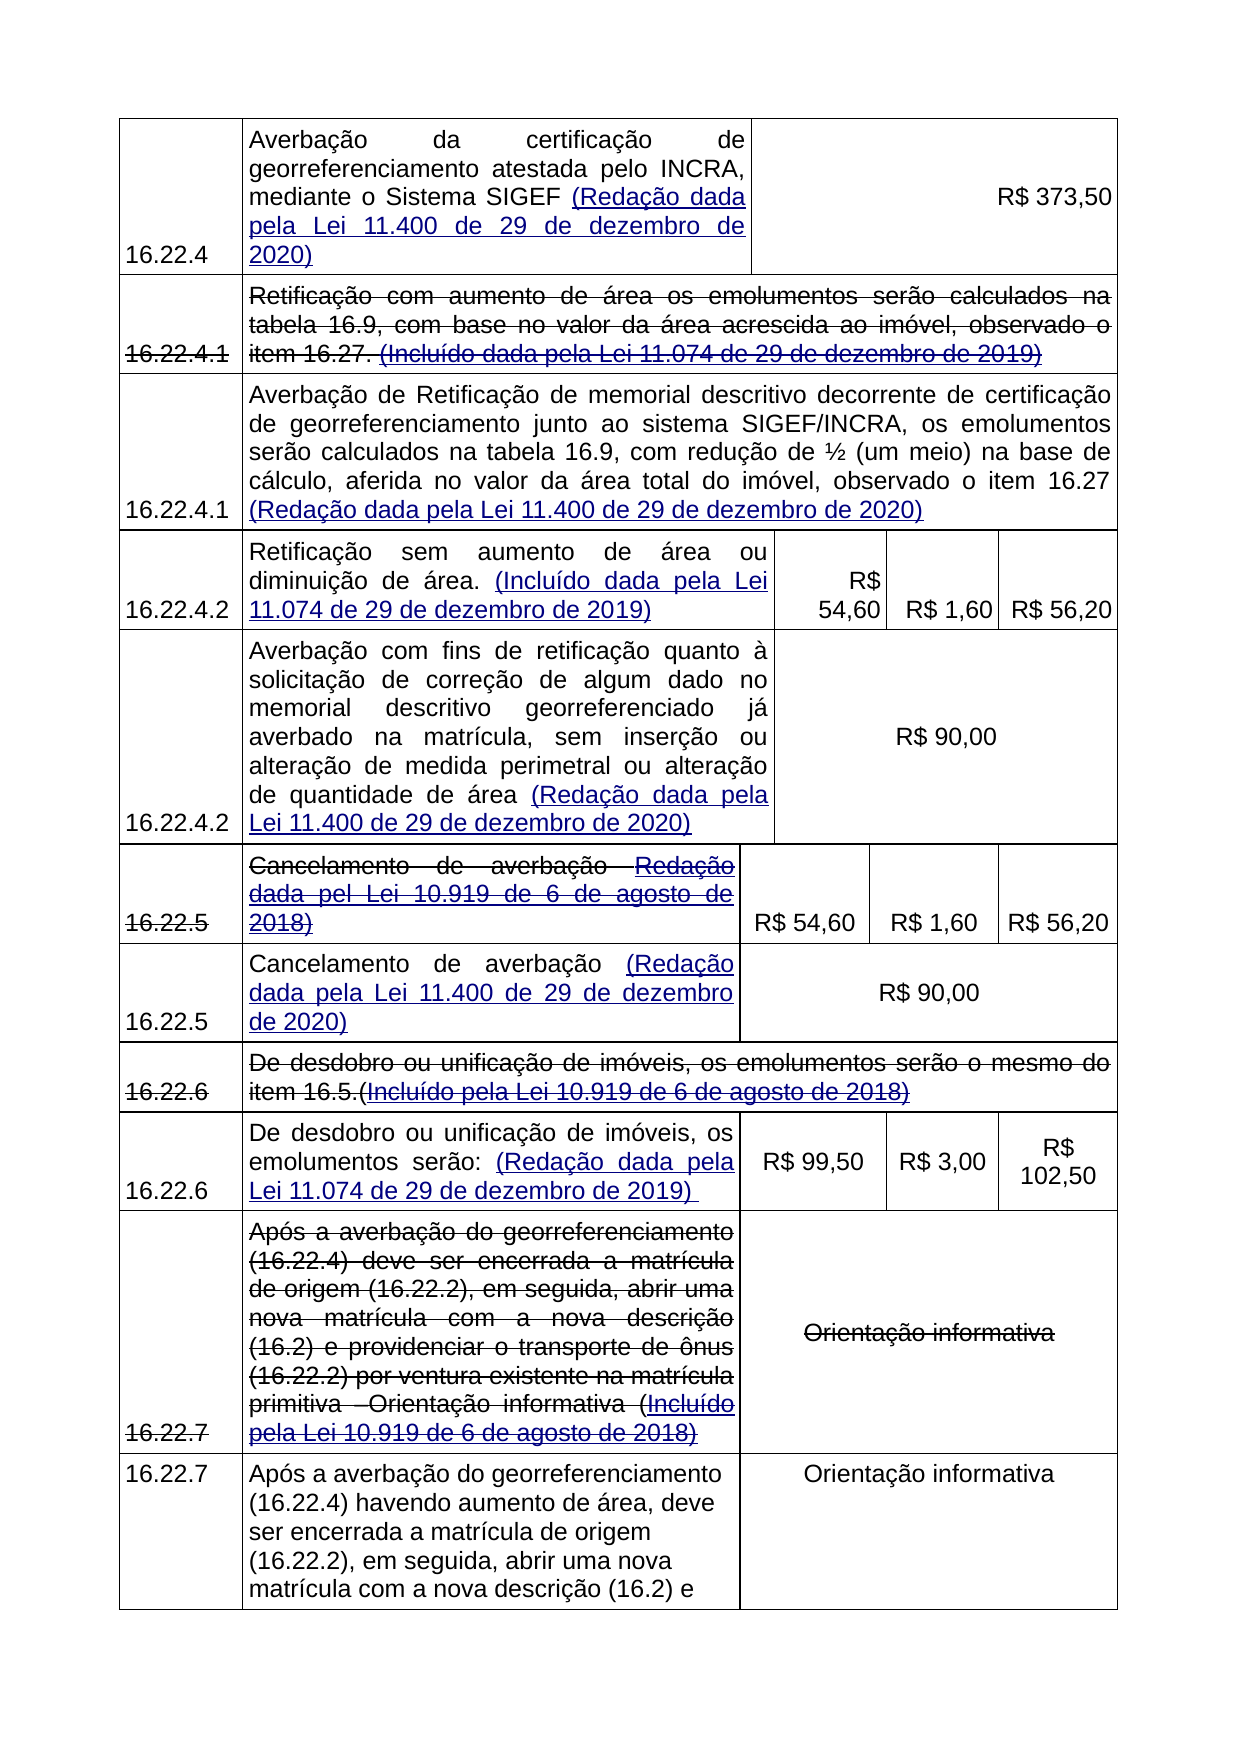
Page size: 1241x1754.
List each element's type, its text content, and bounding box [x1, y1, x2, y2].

table_header R$ 1,60 [870, 845, 998, 943]
table_cell Após a averbação do georreferenciamento (16.22.4) havendo aumento de área, deve ser encerrada a matrícula de origem (16.22.2), em seguida, abrir uma nova matrícula com a nova descrição (16.2) e [243, 1454, 739, 1609]
table_cell Após a averbação do georreferenciamento (16.22.4) deve ser encerrada a matrícula de origem (16.22.2), em seguida, abrir uma nova matrícula com a nova descrição (16.2) e providenciar o transporte de ônus (16.22.2) por ventura existente na matrícula primitiva –Orientação informativa (Incluído pela Lei 10.919 de 6 de agosto de 2018) [243, 1211, 739, 1453]
table_cell De desdobro ou unificação de imóveis, os emolumentos serão: (Redação dada pela Lei 11.074 de 29 de dezembro de 2019) [243, 1113, 739, 1210]
table_header R$ 54,60 [775, 531, 886, 629]
table_cell R$ 99,50 [741, 1113, 886, 1210]
table_cell R$ 3,00 [887, 1113, 998, 1210]
table_cell Averbação com fins de retificação quanto à solicitação de correção de algum dado no memorial descritivo georreferenciado já averbado na matrícula, sem inserção ou alteração de medida perimetral ou alteração de quantidade de área (Redação dada pela Lei 11.400 de 29 de dezembro de 2020) [243, 630, 774, 843]
table_cell 16.22.7 [120, 1211, 242, 1453]
table_cell Averbação de Retificação de memorial descritivo decorrente de certificação de georreferenciamento junto ao sistema SIGEF/INCRA, os emolumentos serão calculados na tabela 16.9, com redução de ½ (um meio) na base de cálculo, aferida no valor da área total do imóvel, observado o item 16.27 (Redação dada pela Lei 11.400 de 29 de dezembro de 2020) [243, 374, 1117, 529]
table_cell 16.22.4.2 [120, 630, 242, 843]
table_header R$ 54,60 [741, 845, 869, 943]
table_cell 16.22.5 [120, 944, 242, 1041]
table_header 16.22.5 [120, 845, 242, 943]
table_header Retificação sem aumento de área ou diminuição de área. (Incluído dada pela Lei 11.074 de 29 de dezembro de 2019) [243, 531, 774, 629]
table_cell 16.22.6 [120, 1043, 242, 1111]
table_cell 16.22.4 [120, 119, 242, 274]
table_cell 16.22.4.1 [120, 275, 242, 373]
table_cell 16.22.6 [120, 1113, 242, 1210]
table_cell Orientação informativa [741, 1454, 1117, 1609]
table_header 16.22.4.2 [120, 531, 242, 629]
table_header R$ 56,20 [999, 531, 1117, 629]
table_cell De desdobro ou unificação de imóveis, os emolumentos serão o mesmo do item 16.5.(Incluído pela Lei 10.919 de 6 de agosto de 2018) [243, 1043, 1117, 1111]
table_cell Cancelamento de averbação (Redação dada pela Lei 11.400 de 29 de dezembro de 2020) [243, 944, 739, 1041]
table_cell 16.22.4.1 [120, 374, 242, 529]
table_cell Averbação da certificação de georreferenciamento atestada pelo INCRA, mediante o Sistema SIGEF (Redação dada pela Lei 11.400 de 29 de dezembro de 2020) [243, 119, 751, 274]
table_header Cancelamento de averbação Redação dada pel Lei 10.919 de 6 de agosto de 2018) [243, 845, 739, 943]
table_header R$ 56,20 [999, 845, 1117, 943]
table_cell Retificação com aumento de área os emolumentos serão calculados na tabela 16.9, com base no valor da área acrescida ao imóvel, observado o item 16.27. (Incluído dada pela Lei 11.074 de 29 de dezembro de 2019) [243, 275, 1117, 373]
table_header R$ 1,60 [887, 531, 998, 629]
table_cell R$ 102,50 [999, 1113, 1117, 1210]
table_cell Orientação informativa [741, 1211, 1117, 1453]
table_cell R$ 373,50 [752, 119, 1117, 274]
table_cell 16.22.7 [120, 1454, 242, 1609]
table_cell R$ 90,00 [775, 630, 1117, 843]
table_cell R$ 90,00 [741, 944, 1117, 1041]
